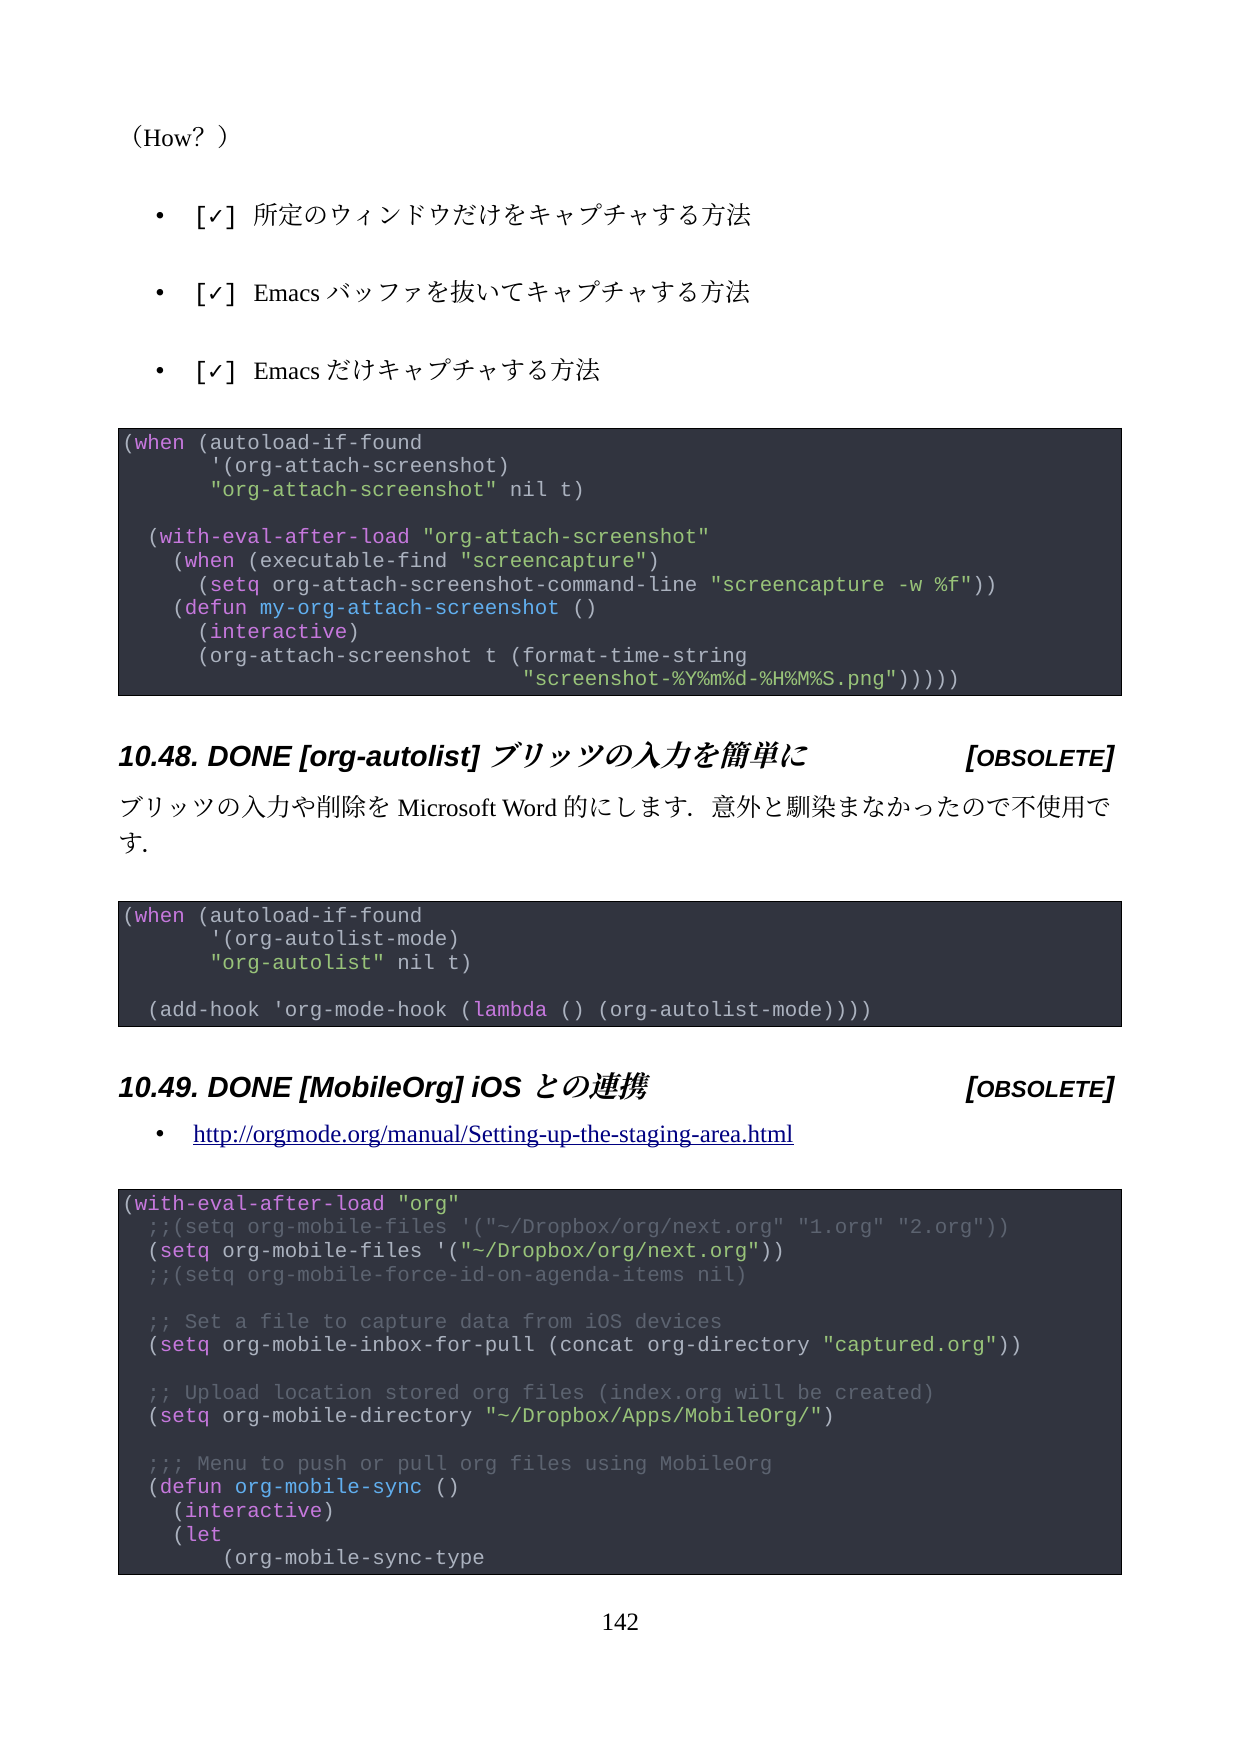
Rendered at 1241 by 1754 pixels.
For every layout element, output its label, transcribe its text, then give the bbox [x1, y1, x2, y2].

text (when (executable-find "screencapture") [119, 546, 1121, 570]
text '(org-autolist-mode) [119, 924, 1121, 948]
list [✓] 所定のウィンドウだけをキャプチャする方法 [156, 195, 1122, 260]
subtitle DONE [org-autolist] ブリッツの入力を簡単に [obsolete] [118, 733, 1122, 775]
text (when (autoload-if-found [119, 429, 1121, 451]
text ;;(setq org-mobile-files '("~/Dropbox/org/next.org" "1.org" "2.org")) [119, 1212, 1121, 1236]
text (defun org-mobile-sync () [119, 1472, 1121, 1496]
text ;; Upload location stored org files (index.org will be created) [119, 1378, 1121, 1401]
text (setq org-attach-screenshot-command-line "screencapture -w %f")) [119, 570, 1121, 593]
text "org-autolist" nil t) [119, 948, 1121, 972]
subtitle DONE [MobileOrg] iOS との連携 [obsolete] [118, 1064, 1122, 1106]
text (with-eval-after-load "org-attach-screenshot" [119, 522, 1121, 546]
text (with-eval-after-load "org" [119, 1190, 1121, 1212]
text (org-mobile-sync-type [119, 1543, 1121, 1574]
text (let [119, 1520, 1121, 1543]
text (defun my-org-attach-screenshot () [119, 593, 1121, 617]
text (setq org-mobile-files '("~/Dropbox/org/next.org")) [119, 1236, 1121, 1259]
text ;;(setq org-mobile-force-id-on-agenda-items nil) [119, 1259, 1121, 1283]
text "org-attach-screenshot" nil t) [119, 475, 1121, 499]
text ブリッツの入力や削除を Microsoft Word 的にします．意外と馴染まなかったので不使用です． [118, 788, 1122, 888]
text "screenshot-%Y%m%d-%H%M%S.png"))))) [119, 664, 1121, 695]
text (org-attach-screenshot t (format-time-string [119, 641, 1121, 664]
list [✓] Emacs だけキャプチャする方法 [156, 350, 1122, 415]
list [✓] Emacs バッファを抜いてキャプチャする方法 [156, 273, 1122, 338]
text （How？） [118, 118, 1122, 183]
text (setq org-mobile-inbox-for-pull (concat org-directory "captured.org")) [119, 1331, 1121, 1354]
text ;;; Menu to push or pull org files using MobileOrg [119, 1449, 1121, 1472]
text (setq org-mobile-directory "~/Dropbox/Apps/MobileOrg/") [119, 1401, 1121, 1425]
text '(org-attach-screenshot) [119, 451, 1121, 475]
text (interactive) [119, 617, 1121, 641]
text (interactive) [119, 1496, 1121, 1520]
text (add-hook 'org-mode-hook (lambda () (org-autolist-mode)))) [119, 995, 1121, 1026]
list http://orgmode.org/manual/Setting-up-the-staging-area.html [156, 1119, 1122, 1176]
text (when (autoload-if-found [119, 902, 1121, 924]
text ;; Set a file to capture data from iOS devices [119, 1307, 1121, 1331]
